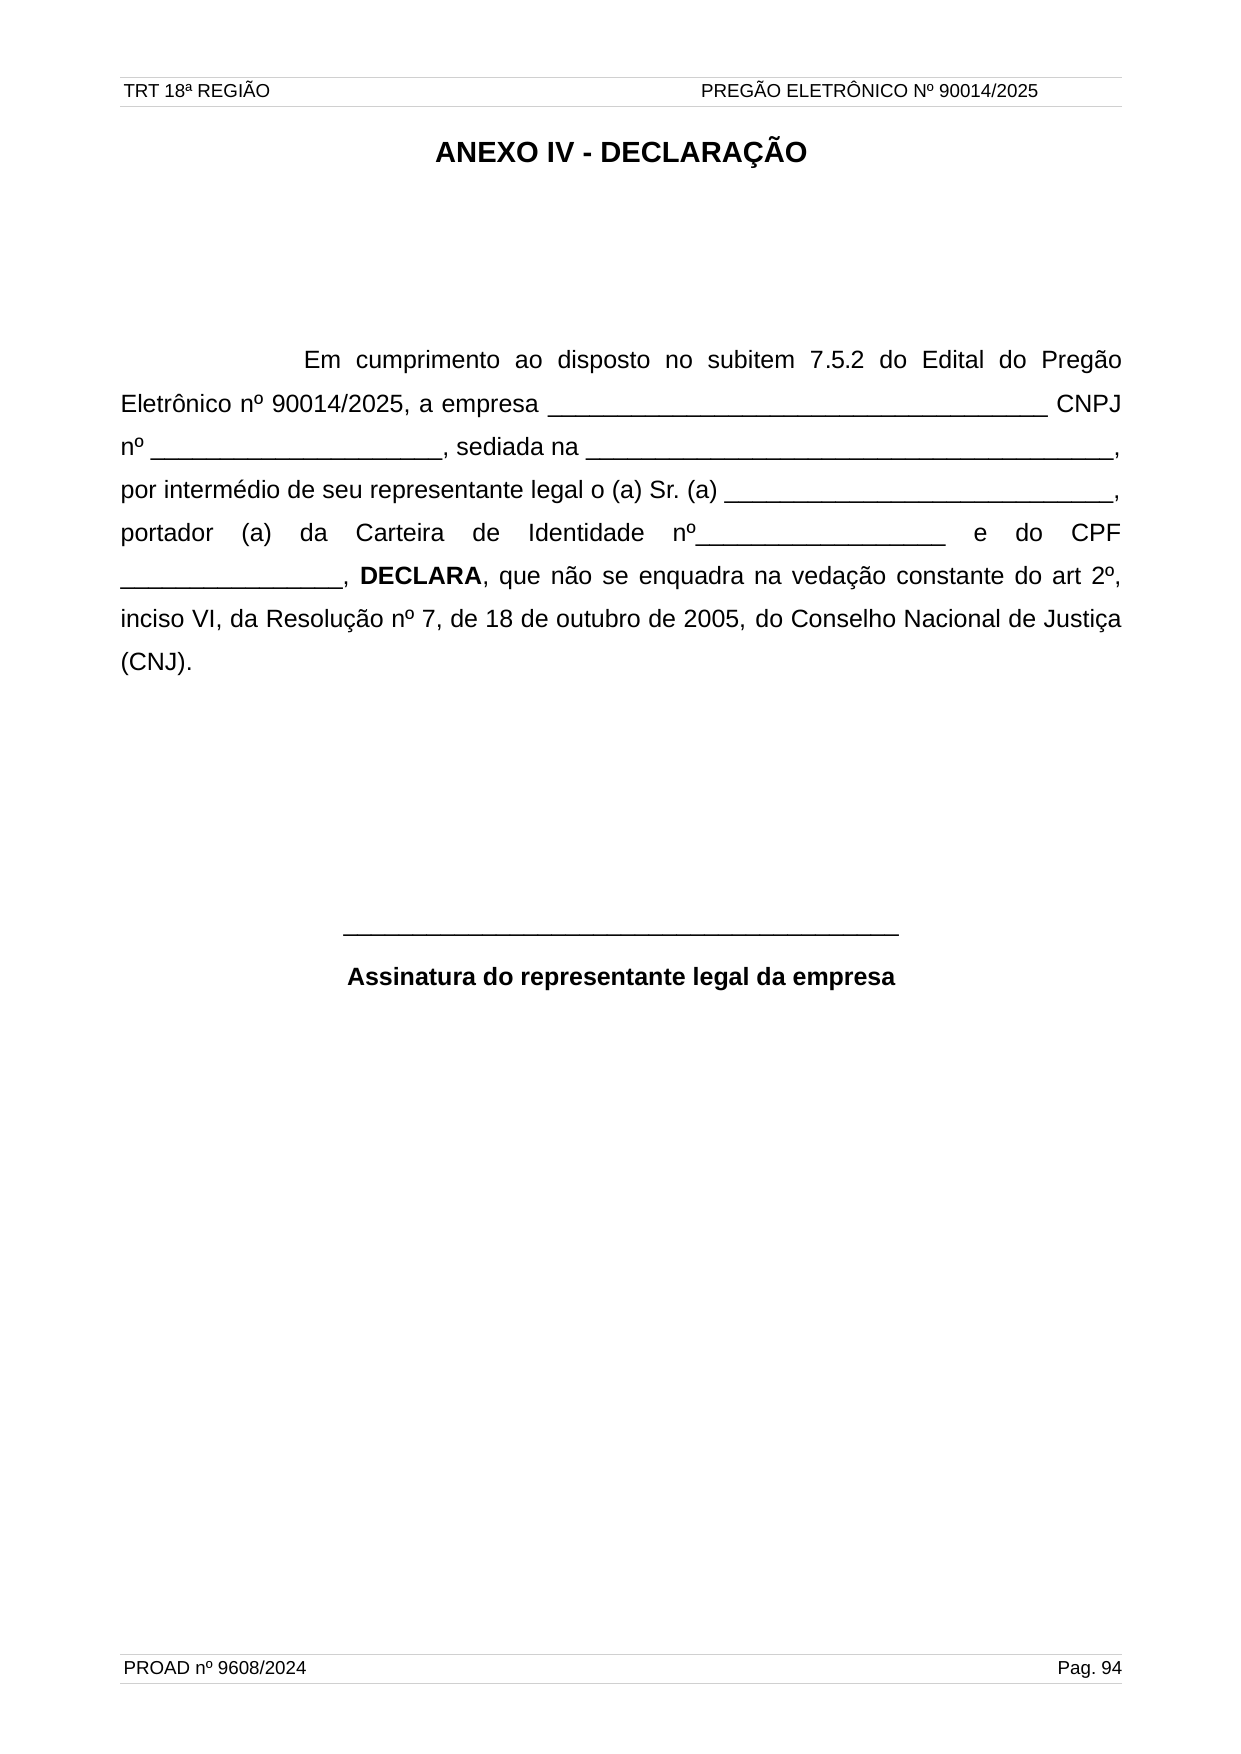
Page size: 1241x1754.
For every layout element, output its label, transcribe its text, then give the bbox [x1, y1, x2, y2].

text ANEXO IV - DECLARAÇÃO [120, 136, 1122, 169]
text Assinatura do representante legal da empresa [120, 955, 1122, 990]
text Em cumprimento ao disposto no subitem 7.5.2 do Edital do Pregão Eletrônico nº 90014/2025, a empresa ____________________________________ CNPJ nº _____________________, sediada na ______________________________________, por intermédio de seu representante legal o (a) Sr. (a) ____________________________, portador (a) da Carteira de Identidade nº__________________ e do CPF ________________, DECLARA, que não se enquadra na vedação constante do art 2º, inciso VI, da Resolução nº 7, de 18 de outubro de 2005, do Conselho Nacional de Justiça (CNJ). [120, 346, 1122, 676]
text ________________________________________ [120, 908, 1122, 937]
